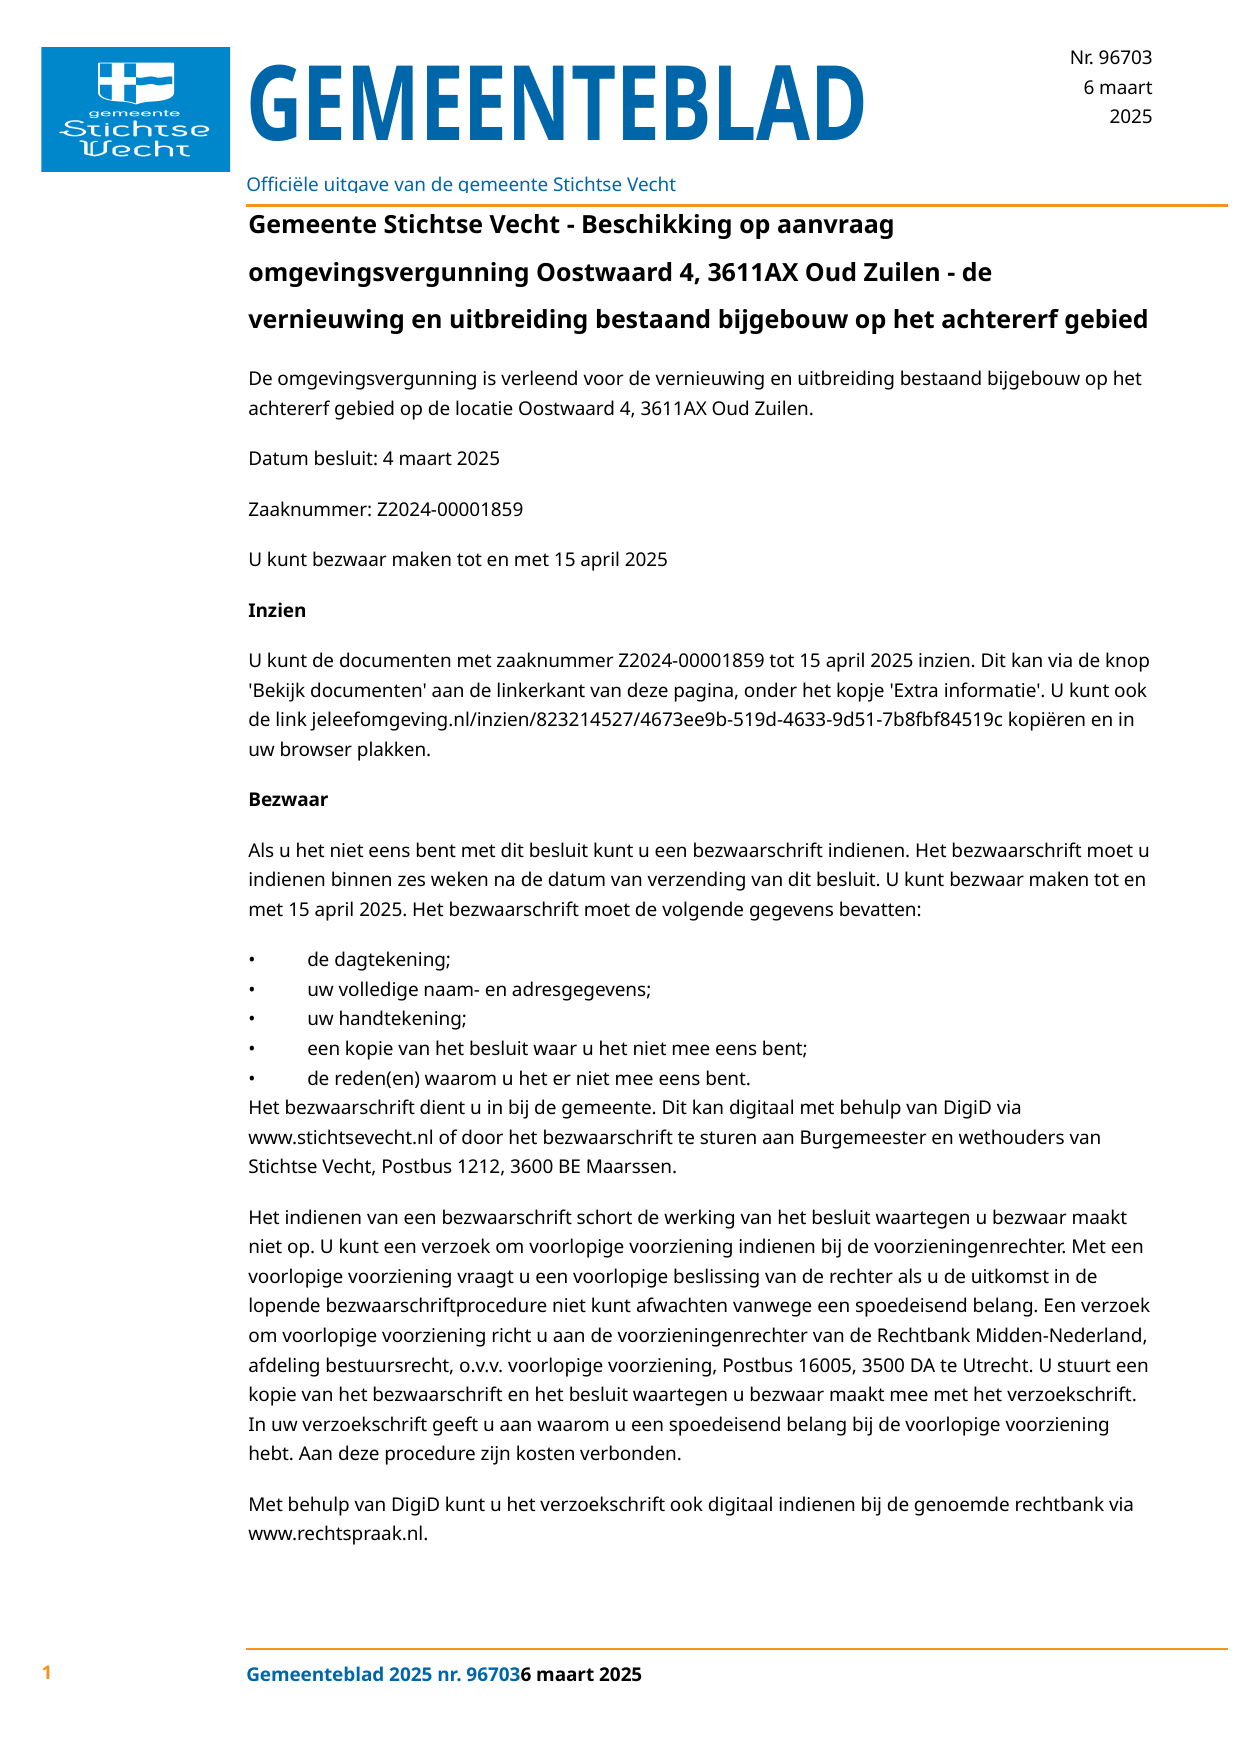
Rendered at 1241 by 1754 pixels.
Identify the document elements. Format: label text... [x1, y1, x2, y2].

picture [137, 63, 174, 103]
text Als u het niet eens bent met dit besluit kunt u een bezwaarschrift indienen. Het bezwaarschrift moet u indienen binnen zes weken na de datum van verzending van dit besluit. U kunt bezwaar maken tot en met 15 april 2025. Het bezwaarschrift moet de volgende gegevens bevatten: [248, 837, 1152, 922]
text Inzien [248, 597, 1152, 622]
text Datum besluit: 4 maart 2025 [248, 446, 1152, 471]
list uw volledige naam- en adresgegevens; [248, 976, 1152, 1002]
list de reden(en) waarom u het er niet mee eens bent. [248, 1065, 1152, 1090]
picture [99, 63, 135, 101]
list de dagtekening; [248, 946, 1152, 972]
text Het bezwaarschrift dient u in bij de gemeente. Dit kan digitaal met behulp van DigiD via www.stichtsevecht.nl of door het bezwaarschrift te sturen aan Burgemeester en wethouders van Stichtse Vecht, Postbus 1212, 3600 BE Maarssen. [248, 1094, 1152, 1179]
text U kunt bezwaar maken tot en met 15 april 2025 [248, 546, 1152, 572]
text De omgevingsvergunning is verleend voor de vernieuwing en uitbreiding bestaand bijgebouw op het achtererf gebied op de locatie Oostwaard 4, 3611AX Oud Zuilen. [248, 366, 1152, 421]
text Zaaknummer: Z2024-00001859 [248, 496, 1152, 522]
text U kunt de documenten met zaaknummer Z2024-00001859 tot 15 april 2025 inzien. Dit kan via de knop 'Bekijk documenten' aan de linkerkant van deze pagina, onder het kopje 'Extra informatie'. U kunt ook de link jeleefomgeving.nl/inzien/823214527/4673ee9b-519d-4633-9d51-7b8fbf84519c kopiëren en in uw browser plakken. [248, 647, 1152, 762]
text Met behulp van DigiD kunt u het verzoekschrift ook digitaal indienen bij de genoemde rechtbank via www.rechtspraak.nl. [248, 1491, 1152, 1546]
text Het indienen van een bezwaarschrift schort de werking van het besluit waartegen u bezwaar maakt niet op. U kunt een verzoek om voorlopige voorziening indienen bij de voorzieningenrechter. Met een voorlopige voorziening vraagt u een voorlopige beslissing van de rechter als u de uitkomst in de lopende bezwaarschriftprocedure niet kunt afwachten vanwege een spoedeisend belang. Een verzoek om voorlopige voorziening richt u aan de voorzieningenrechter van de Rechtbank Midden-Nederland, afdeling bestuursrecht, o.v.v. voorlopige voorziening, Postbus 16005, 3500 DA te Utrecht. U stuurt een kopie van het bezwaarschrift en het besluit waartegen u bezwaar maakt mee met het verzoekschrift. In uw verzoekschrift geeft u aan waarom u een spoedeisend belang bij de voorlopige voorziening hebt. Aan deze procedure zijn kosten verbonden. [248, 1204, 1152, 1466]
list een kopie van het besluit waar u het niet mee eens bent; [248, 1035, 1152, 1061]
list uw handtekening; [248, 1006, 1152, 1031]
text Gemeente Stichtse Vecht - Beschikking op aanvraag omgevingsvergunning Oostwaard 4, 3611AX Oud Zuilen - de vernieuwing en uitbreiding bestaand bijgebouw op het achtererf gebied [248, 207, 1152, 336]
text Bezwaar [248, 786, 1152, 812]
